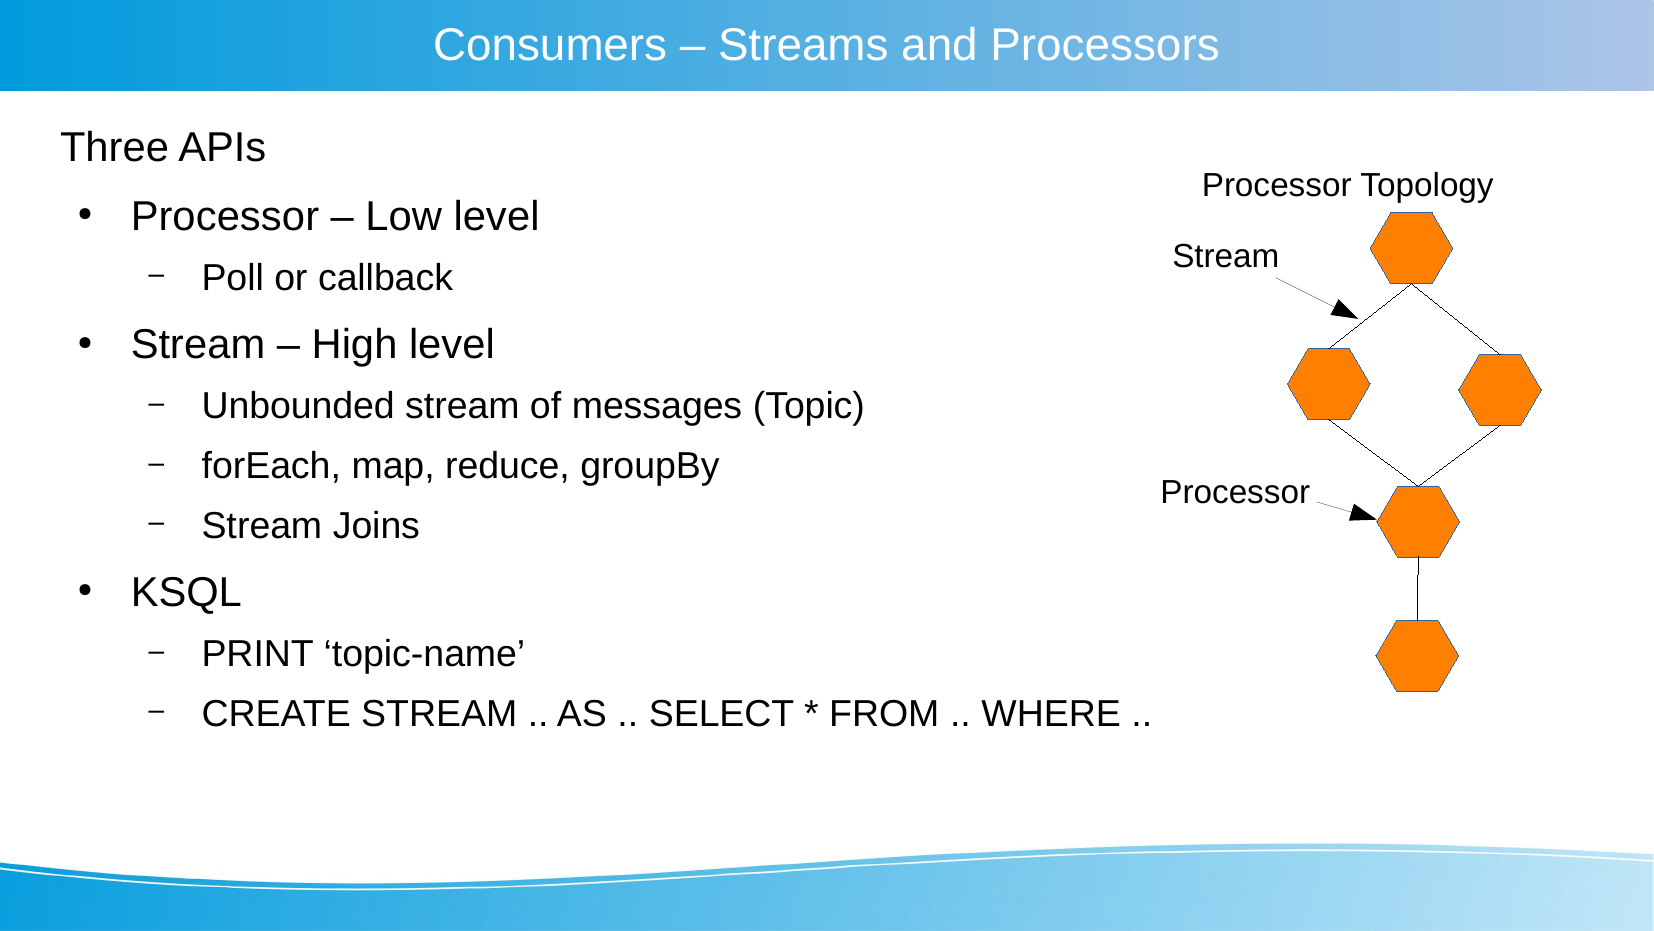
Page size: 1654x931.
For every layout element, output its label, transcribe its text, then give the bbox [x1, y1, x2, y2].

text_box [1370, 231, 1453, 284]
title Consumers – Streams and Processors [82, 5, 1571, 85]
text_box [1375, 620, 1459, 692]
text_box Processor [1145, 466, 1347, 519]
text_box [1287, 348, 1371, 420]
text_box [1458, 354, 1542, 426]
text_box Processor Topology [1187, 158, 1583, 231]
picture [0, 843, 1654, 931]
text_box Stream [1157, 230, 1317, 302]
list Three APIs Processor – Low level Poll or callback Stream – High level Unbounded stream of messages (Topic) forEach, map, reduce, groupBy Stream Joins KSQL PRINT ‘topic-name’ CREATE STREAM .. AS .. SELECT * FROM .. WHERE .. [60, 123, 1591, 833]
text_box [1376, 486, 1460, 558]
